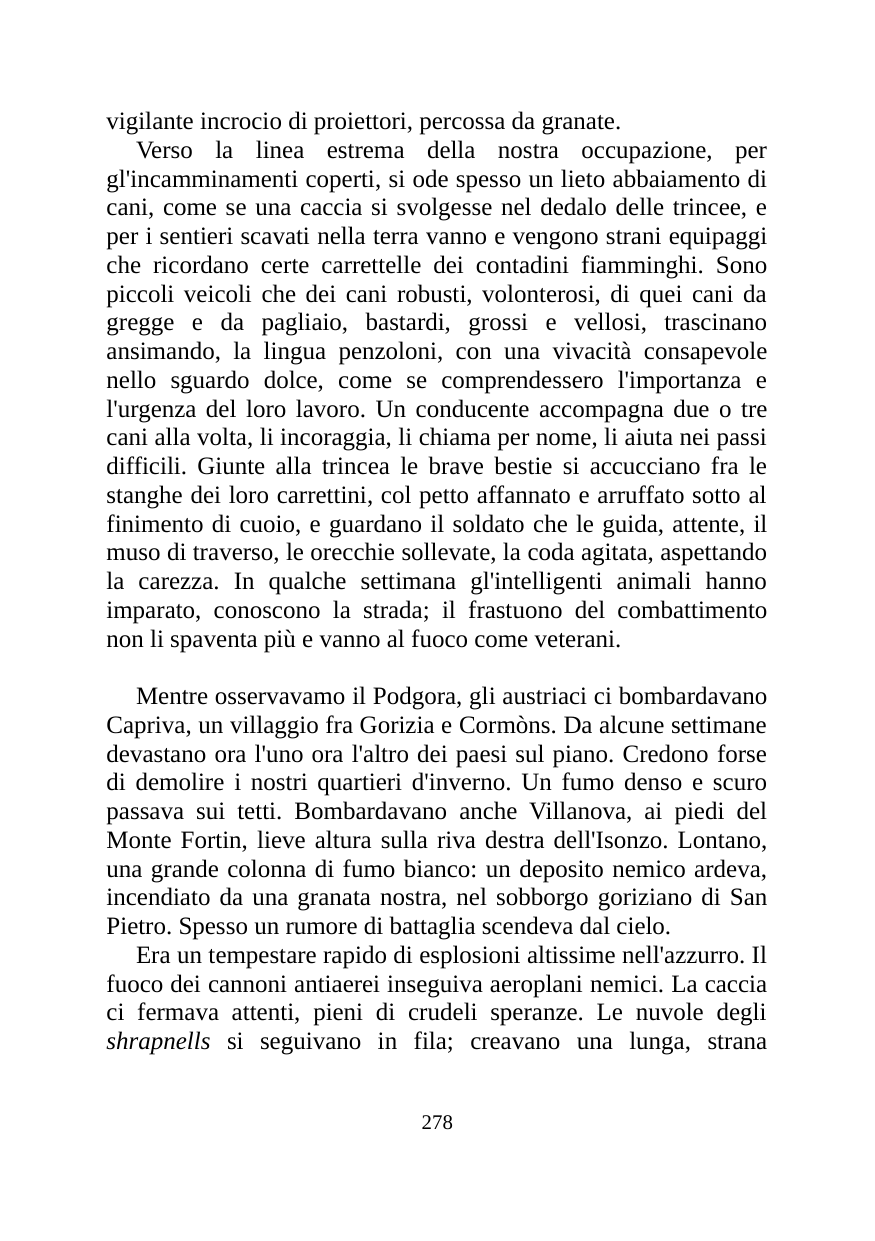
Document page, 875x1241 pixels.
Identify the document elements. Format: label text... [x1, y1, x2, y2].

text Mentre osservavamo il Podgora, gli austriaci ci bombardavano Capriva, un villaggio fra Gorizia e Cormòns. Da alcune settimane devastano ora l'uno ora l'altro dei paesi sul piano. Credono forse di demolire i nostri quartieri d'inverno. Un fumo denso e scuro passava sui tetti. Bombardavano anche Villanova, ai piedi del Monte Fortin, lieve altura sulla riva destra dell'Isonzo. Lontano, una grande colonna di fumo bianco: un deposito nemico ardeva, incendiato da una granata nostra, nel sobborgo goriziano di San Pietro. Spesso un rumore di battaglia scendeva dal cielo. [106, 681, 768, 940]
text Era un tempestare rapido di esplosioni altissime nell'azzurro. Il fuoco dei cannoni antiaerei inseguiva aeroplani nemici. La caccia ci fermava attenti, pieni di crudeli speranze. Le nuvole degli shrapnells si seguivano in fila; creavano una lunga, strana [106, 940, 768, 1055]
text vigilante incrocio di proiettori, percossa da granate. [106, 106, 768, 135]
text Verso la linea estrema della nostra occupazione, per gl'incamminamenti coperti, si ode spesso un lieto abbaiamento di cani, come se una caccia si svolgesse nel dedalo delle trincee, e per i sentieri scavati nella terra vanno e vengono strani equipaggi che ricordano certe carrettelle dei contadini fiamminghi. Sono piccoli veicoli che dei cani robusti, volonterosi, di quei cani da gregge e da pagliaio, bastardi, grossi e vellosi, trascinano ansimando, la lingua penzoloni, con una vivacità consapevole nello sguardo dolce, come se comprendessero l'importanza e l'urgenza del loro lavoro. Un conducente accompagna due o tre cani alla volta, li incoraggia, li chiama per nome, li aiuta nei passi difficili. Giunte alla trincea le brave bestie si accucciano fra le stanghe dei loro carrettini, col petto affannato e arruffato sotto al finimento di cuoio, e guardano il soldato che le guida, attente, il muso di traverso, le orecchie sollevate, la coda agitata, aspettando la carezza. In qualche settimana gl'intelligenti animali hanno imparato, conoscono la strada; il frastuono del combattimento non li spaventa più e vanno al fuoco come veterani. [106, 135, 768, 652]
